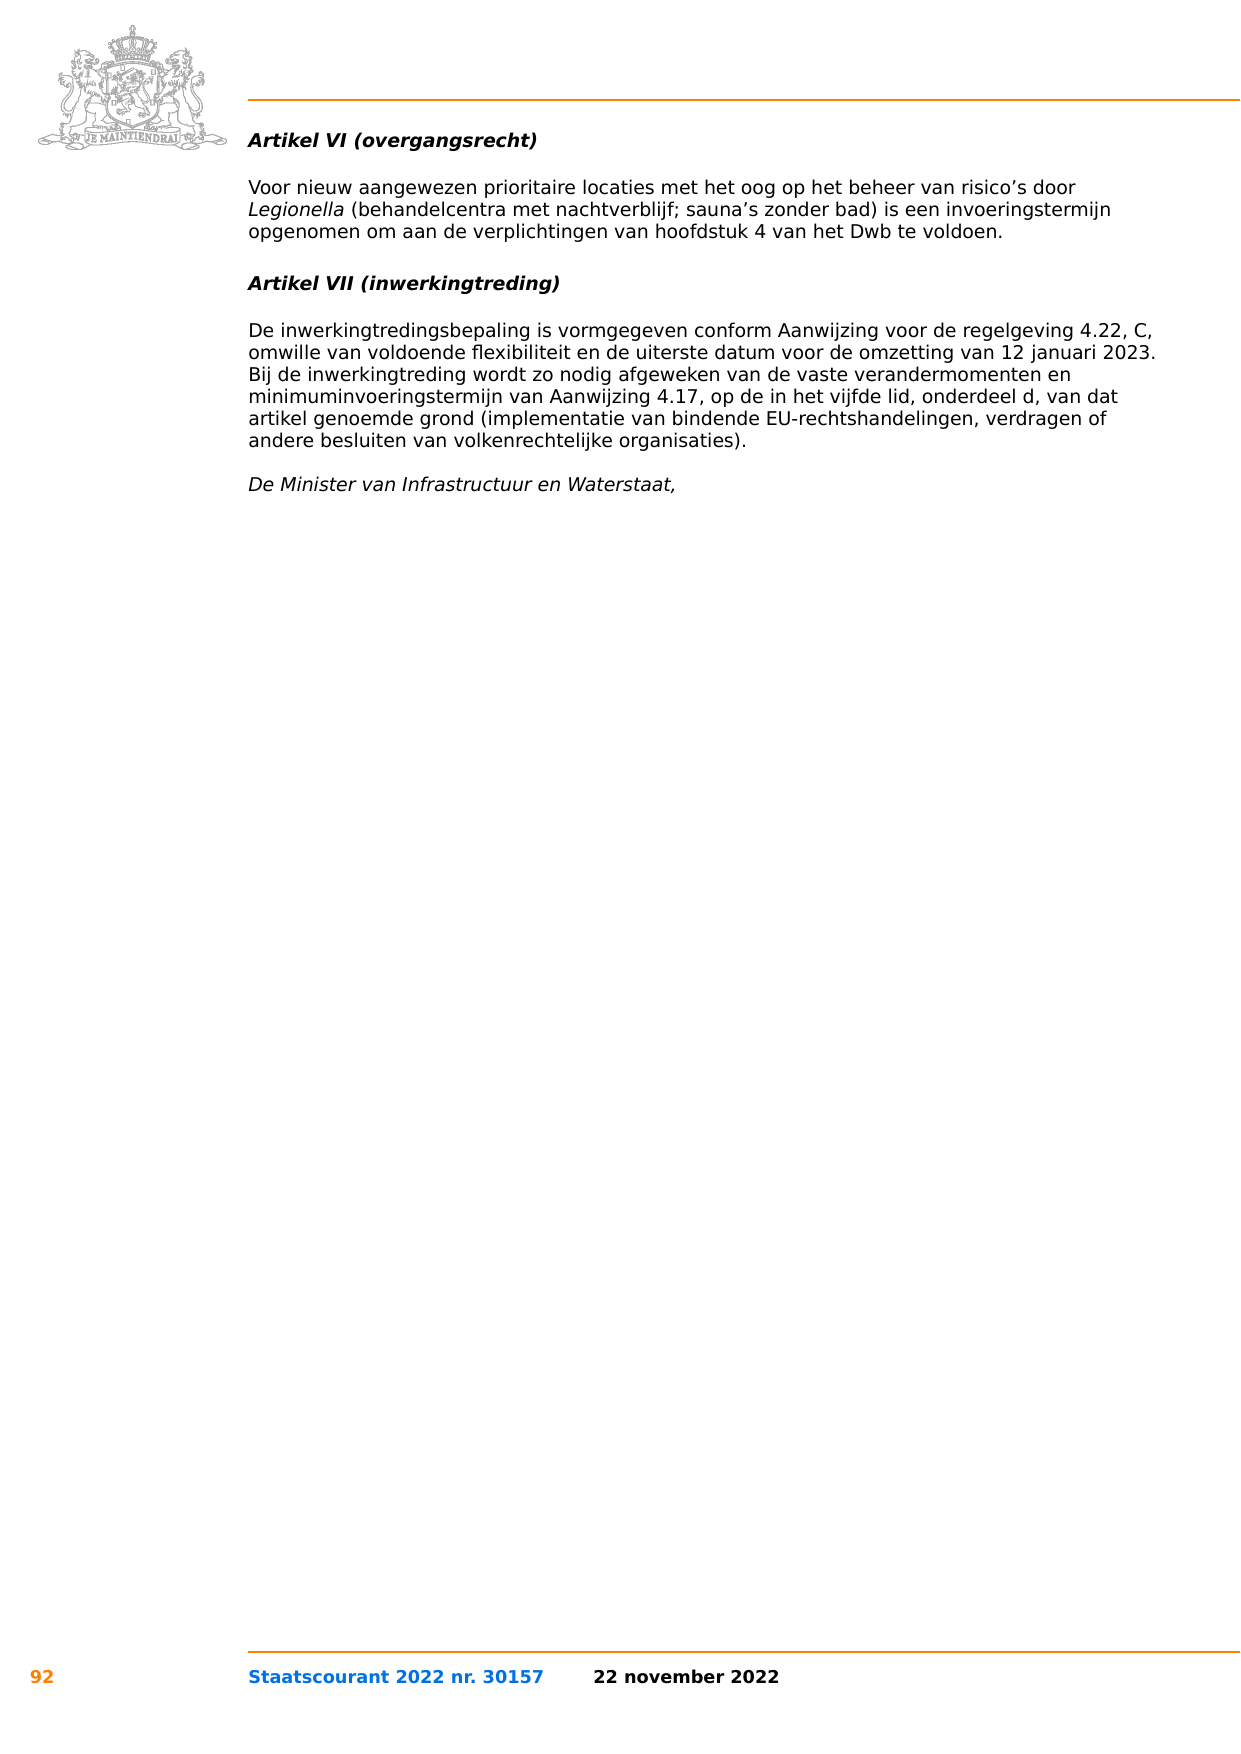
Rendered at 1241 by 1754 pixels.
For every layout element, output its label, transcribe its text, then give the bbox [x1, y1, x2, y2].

picture [38, 25, 227, 150]
text De inwerkingtredingsbepaling is vormgegeven conform Aanwijzing voor de regelgeving 4.22, C, omwille van voldoende flexibiliteit en de uiterste datum voor de omzetting van 12 januari 2023. Bij de inwerkingtreding wordt zo nodig afgeweken van de vaste verandermomenten en minimuminvoeringstermijn van Aanwijzing 4.17, op de in het vijfde lid, onderdeel d, van dat artikel genoemde grond (implementatie van bindende EU-rechtshandelingen, verdragen of andere besluiten van volkenrechtelijke organisaties). [248, 320, 1163, 452]
subtitle Artikel VII (inwerkingtreding) [248, 273, 1163, 295]
text Voor nieuw aangewezen prioritaire locaties met het oog op het beheer van risico’s door Legionella (behandelcentra met nachtverblijf; sauna’s zonder bad) is een invoeringstermijn opgenomen om aan de verplichtingen van hoofdstuk 4 van het Dwb te voldoen. [248, 177, 1163, 243]
subtitle Artikel VI (overgangsrecht) [248, 130, 1163, 152]
text De Minister van Infrastructuur en Waterstaat, [248, 473, 1163, 496]
